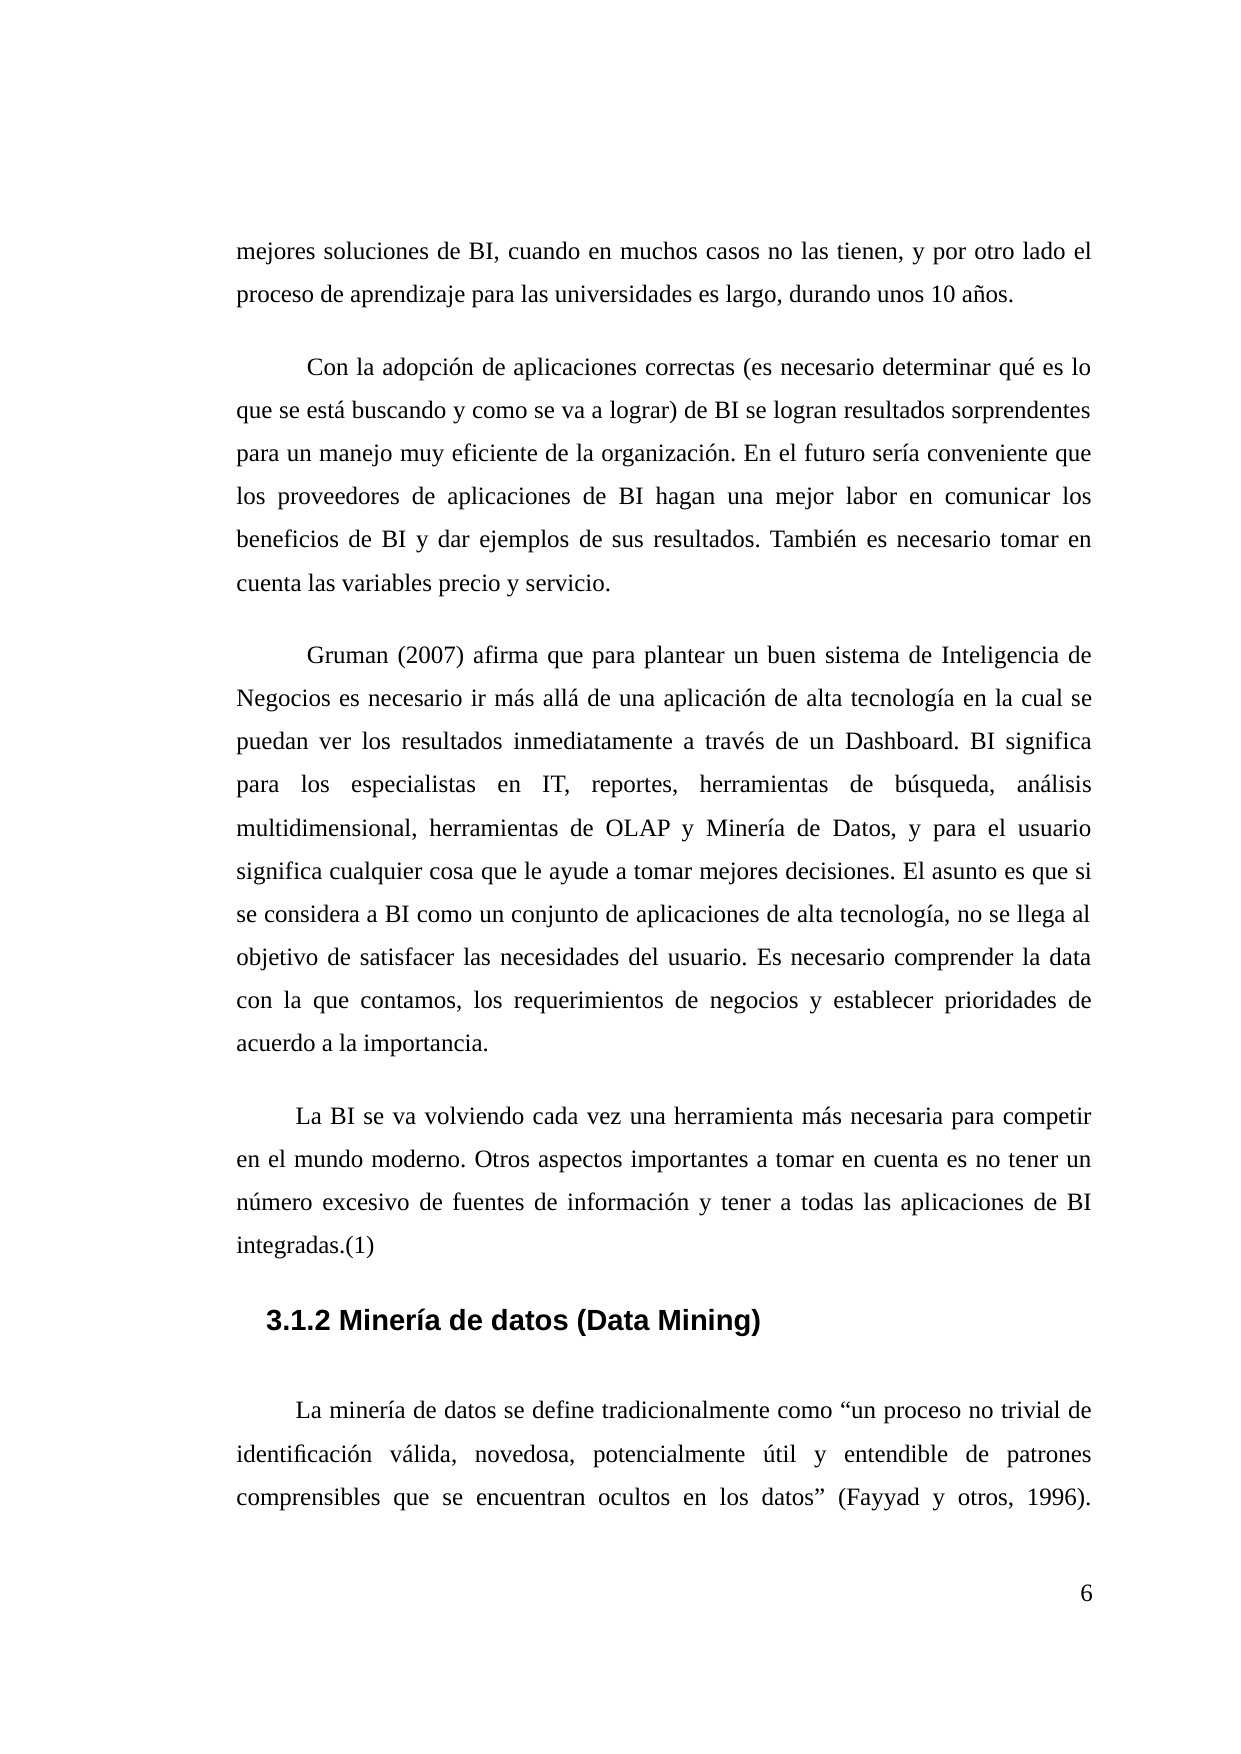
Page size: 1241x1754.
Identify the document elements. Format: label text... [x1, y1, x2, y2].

text mejores soluciones de BI, cuando en muchos casos no las tienen, y por otro lado el proceso de aprendizaje para las universidades es largo, durando unos 10 años. [236, 236, 1093, 308]
subtitle 3.1.2 Minería de datos (Data Mining) [236, 1303, 1093, 1336]
text Gruman (2007) afirma que para plantear un buen sistema de Inteligencia de Negocios es necesario ir más allá de una aplicación de alta tecnología en la cual se puedan ver los resultados inmediatamente a través de un Dashboard. BI significa para los especialistas en IT, reportes, herramientas de búsqueda, análisis multidimensional, herramientas de OLAP y Minería de Datos, y para el usuario significa cualquier cosa que le ayude a tomar mejores decisiones. El asunto es que si se considera a BI como un conjunto de aplicaciones de alta tecnología, no se llega al objetivo de satisfacer las necesidades del usuario. Es necesario comprender la data con la que contamos, los requerimientos de negocios y establecer prioridades de acuerdo a la importancia. [236, 640, 1093, 1057]
text La minería de datos se define tradicionalmente como “un proceso no trivial de identiﬁcación válida, novedosa, potencialmente útil y entendible de patrones comprensibles que se encuentran ocultos en los datos” (Fayyad y otros, 1996). [236, 1396, 1093, 1511]
text La BI se va volviendo cada vez una herramienta más necesaria para competir en el mundo moderno. Otros aspectos importantes a tomar en cuenta es no tener un número excesivo de fuentes de información y tener a todas las aplicaciones de BI integradas.(1) [236, 1101, 1093, 1259]
text Con la adopción de aplicaciones correctas (es necesario determinar qué es lo que se está buscando y como se va a lograr) de BI se logran resultados sorprendentes para un manejo muy eficiente de la organización. En el futuro sería conveniente que los proveedores de aplicaciones de BI hagan una mejor labor en comunicar los beneficios de BI y dar ejemplos de sus resultados. También es necesario tomar en cuenta las variables precio y servicio. [236, 352, 1093, 596]
